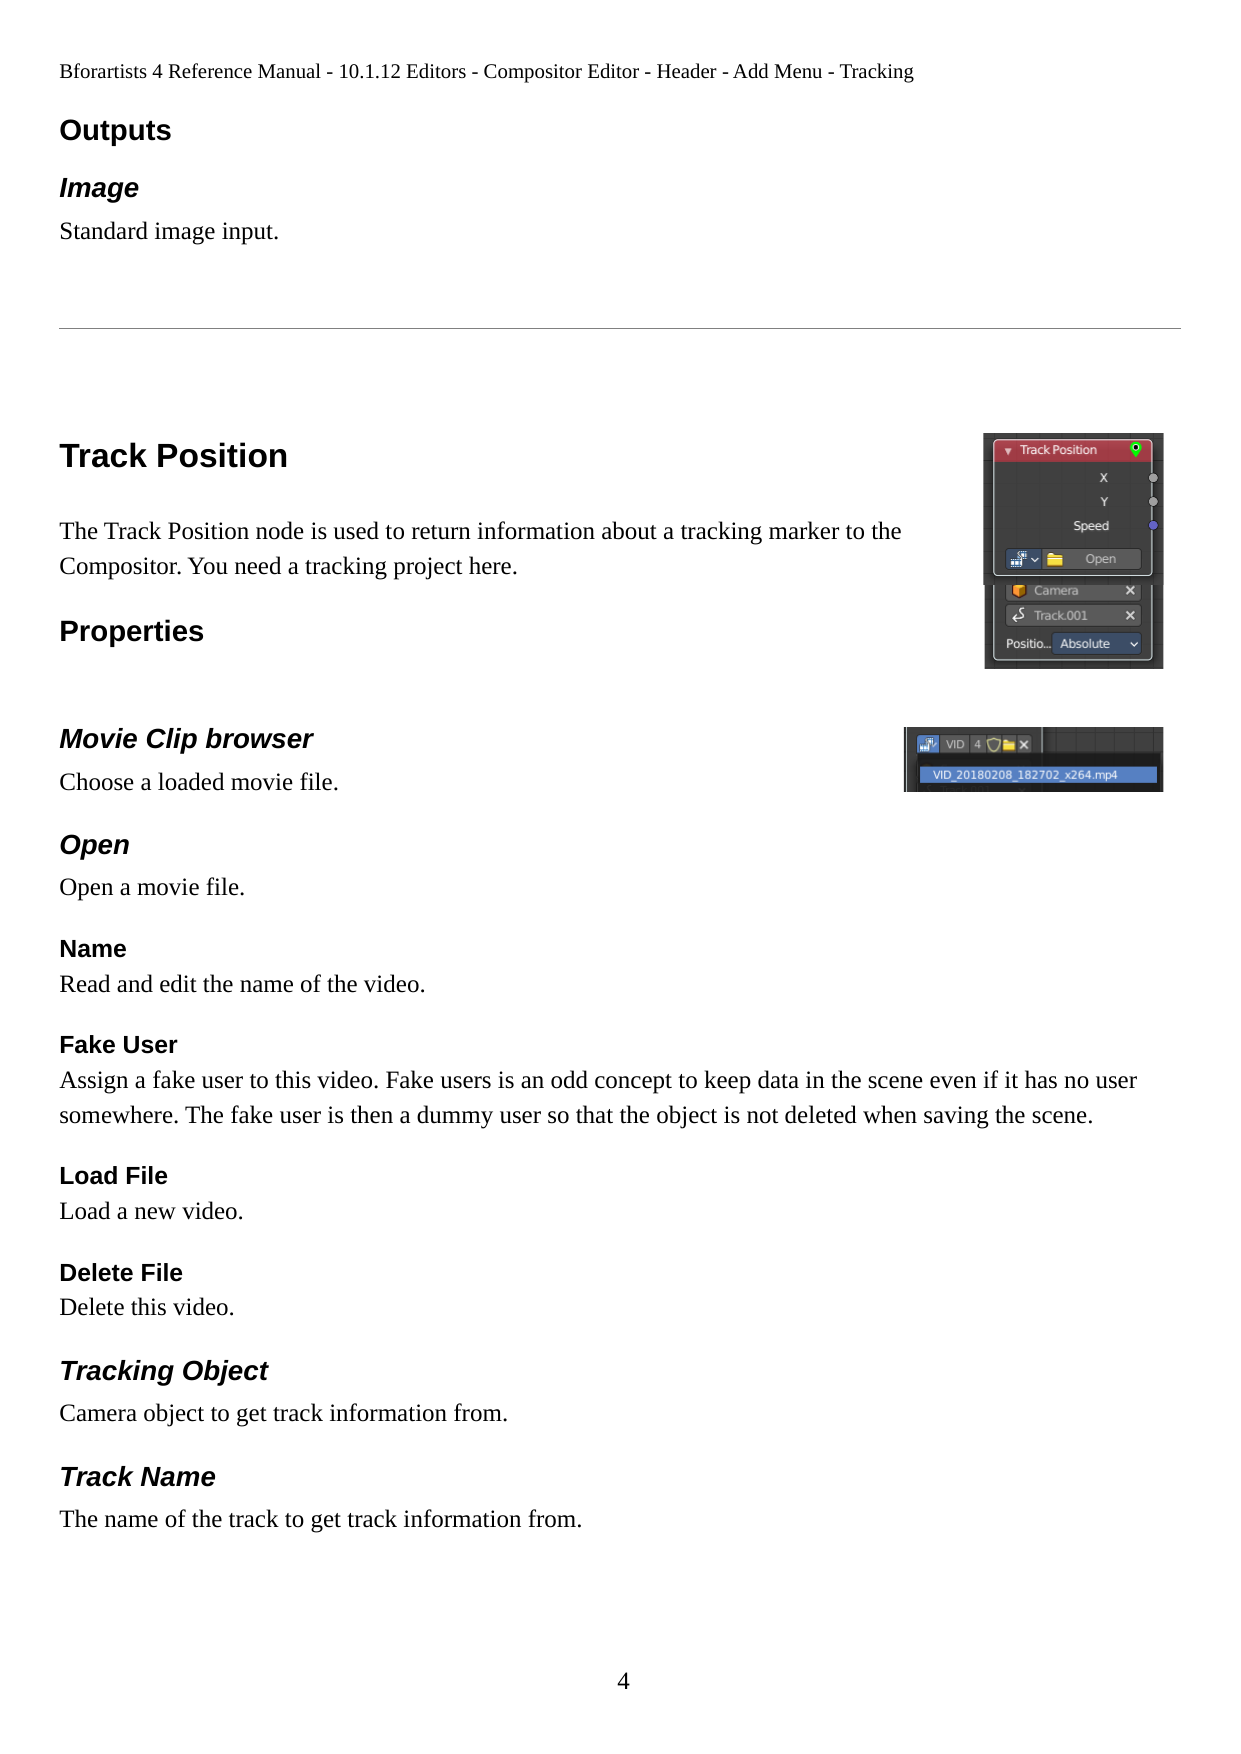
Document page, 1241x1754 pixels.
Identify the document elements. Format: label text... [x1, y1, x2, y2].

text Delete this video. [59, 1292, 1181, 1321]
picture [903, 727, 1164, 792]
subtitle Outputs [59, 113, 1181, 146]
text Open a movie file. [59, 872, 1181, 901]
subtitle Delete File [59, 1258, 1181, 1286]
subtitle Image [59, 171, 1181, 203]
text The Track Position node is used to return information about a tracking marker to the Compositor. You need a tracking project here. [59, 516, 983, 579]
subtitle Movie Clip browser [59, 722, 1181, 754]
text Camera object to get track information from. [59, 1398, 1181, 1427]
text Assign a fake user to this video. Fake users is an odd concept to keep data in the scene even if it has no user somewhere. The fake user is then a dummy user so that the object is not deleted when saving the scene. [59, 1065, 1181, 1128]
text Standard image input. [59, 216, 1181, 244]
subtitle Fake User [59, 1030, 1181, 1059]
text Choose a loaded movie file. [59, 767, 1181, 795]
subtitle Track Name [59, 1460, 1181, 1492]
subtitle Name [59, 934, 1181, 963]
picture [983, 433, 1164, 669]
subtitle Load File [59, 1161, 1181, 1190]
text Load a new video. [59, 1196, 1181, 1225]
subtitle Tracking Object [59, 1354, 1181, 1386]
subtitle Open [59, 828, 1181, 860]
subtitle [1164, 614, 1181, 648]
text Read and edit the name of the video. [59, 969, 1181, 998]
subtitle Properties [59, 614, 984, 648]
subtitle [1164, 436, 1181, 475]
subtitle Track Position [59, 436, 983, 475]
text The name of the track to get track information from. [59, 1504, 1181, 1533]
